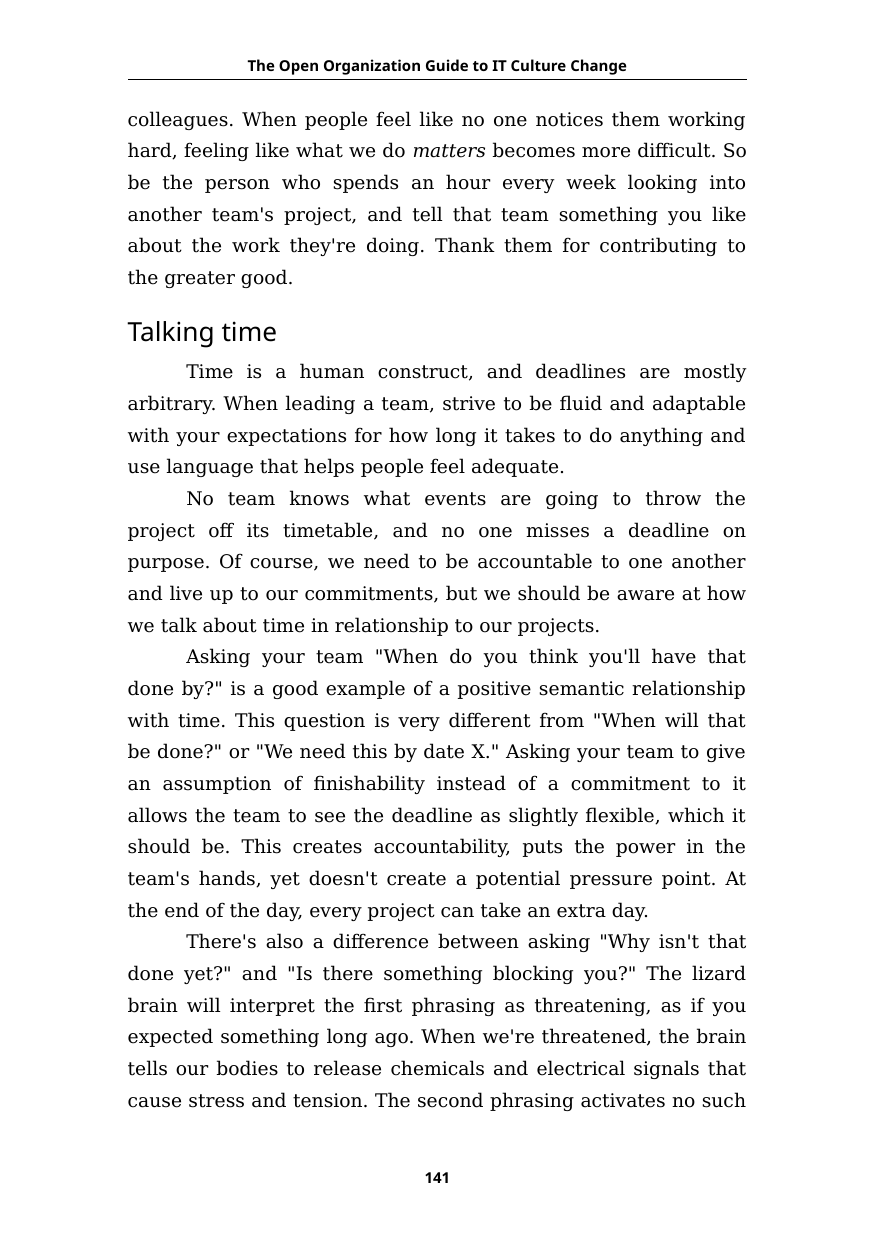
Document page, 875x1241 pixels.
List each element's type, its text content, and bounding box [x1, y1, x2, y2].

text No team knows what events are going to throw the project off its timetable, and no one misses a deadline on purpose. Of course, we need to be accountable to one another and live up to our commitments, but we should be aware at how we talk about time in relationship to our projects. [127, 488, 747, 637]
subtitle Talking time [127, 313, 747, 349]
text colleagues. When people feel like no one notices them working hard, feeling like what we do matters becomes more difficult. So be the person who spends an hour every week looking into another team's project, and tell that team something you like about the work they're doing. Thank them for contributing to the greater good. [127, 109, 747, 289]
text Asking your team "When do you think you'll have that done by?" is a good example of a positive semantic relationship with time. This question is very different from "When will that be done?" or "We need this by date X." Asking your team to give an assumption of finishability instead of a commitment to it allows the team to see the deadline as slightly flexible, which it should be. This creates accountability, puts the power in the team's hands, yet doesn't create a potential pressure point. At the end of the day, every project can take an extra day. [127, 647, 747, 922]
text Time is a human construct, and deadlines are mostly arbitrary. When leading a team, strive to be fluid and adaptable with your expectations for how long it takes to do anything and use language that helps people feel adequate. [127, 362, 747, 478]
text There's also a difference between asking "Why isn't that done yet?" and "Is there something blocking you?" The lizard brain will interpret the first phrasing as threatening, as if you expected something long ago. When we're threatened, the brain tells our bodies to release chemicals and electrical signals that cause stress and tension. The second phrasing activates no such [127, 932, 747, 1112]
